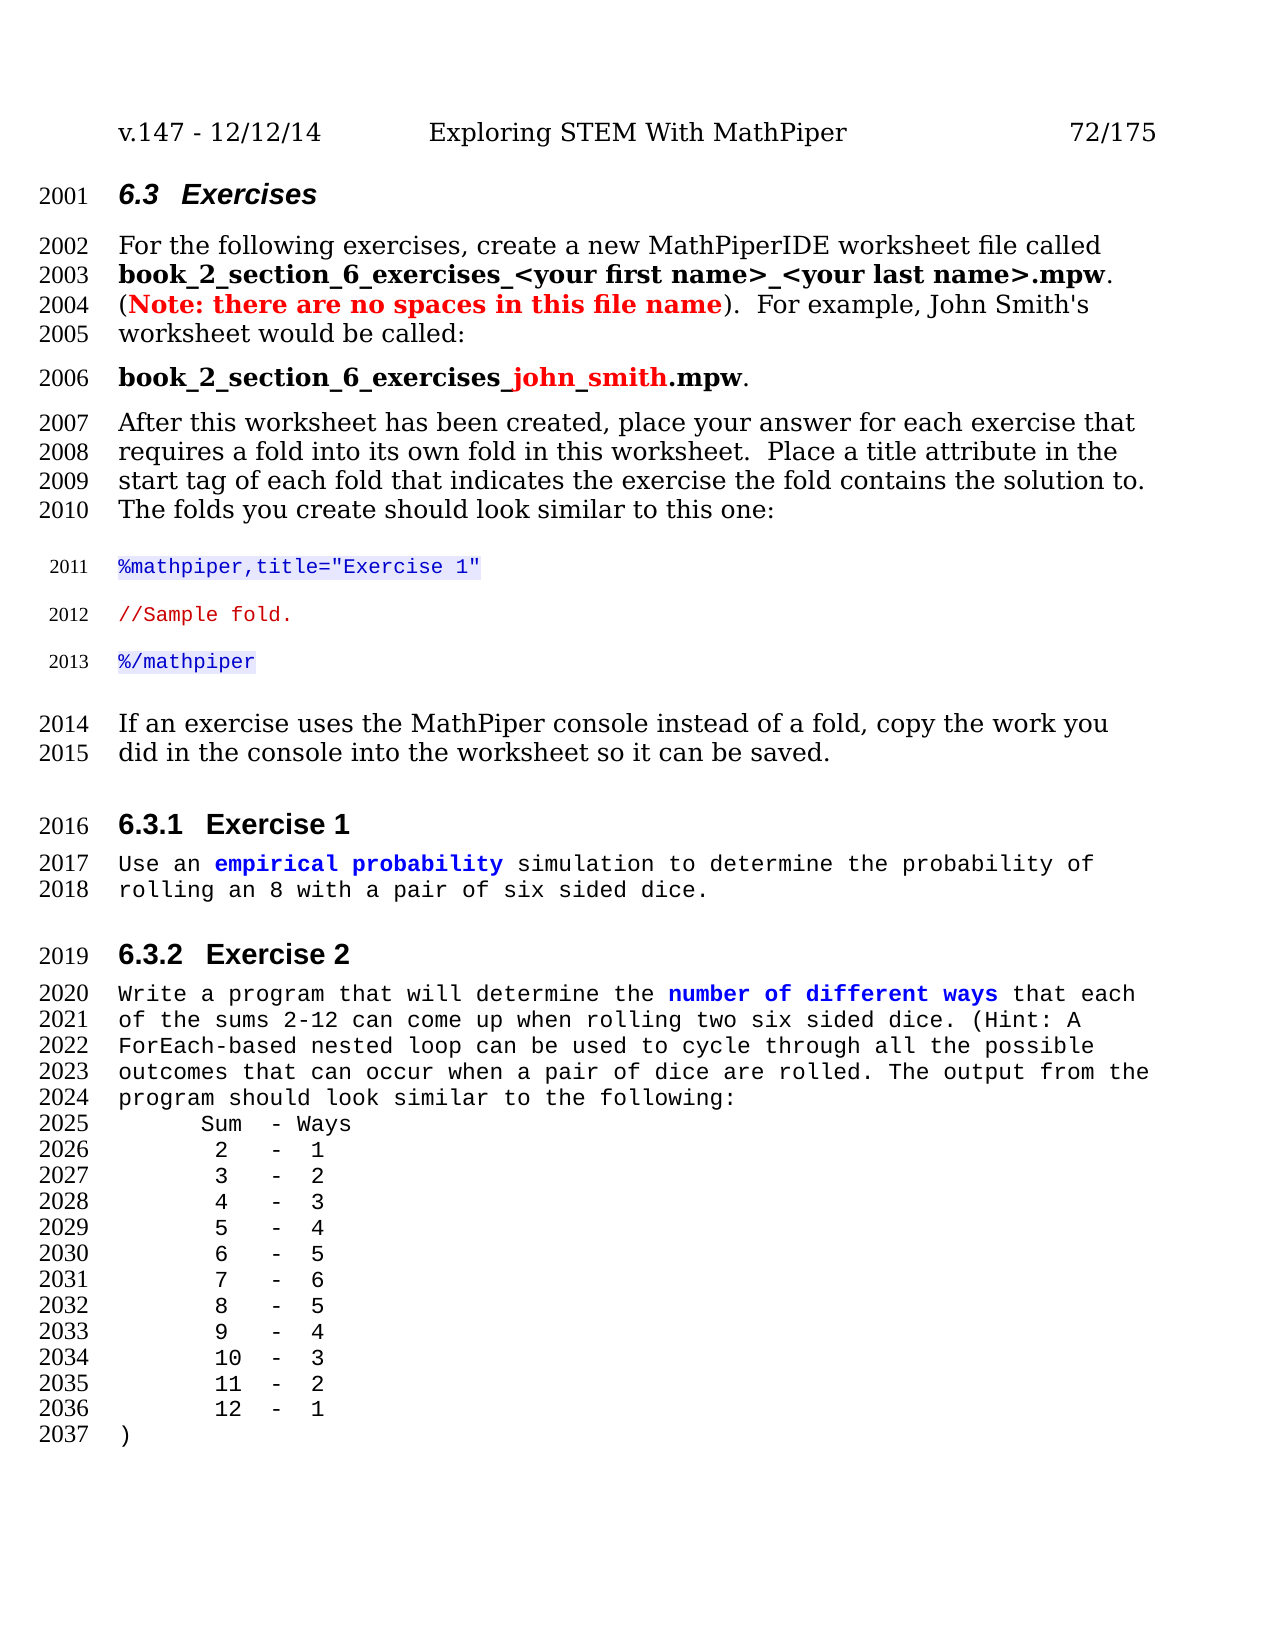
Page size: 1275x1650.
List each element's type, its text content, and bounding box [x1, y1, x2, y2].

text 2 - 1 [118, 1138, 1157, 1164]
text %/mathpiper [118, 651, 1157, 674]
subtitle Exercise 1 [118, 807, 1157, 840]
text For the following exercises, create a new MathPiperIDE worksheet file called book_2_section_6_exercises_<your first name>_<your last name>.mpw. (Note: there are no spaces in this file name). For example, John Smith's worksheet would be called: [118, 231, 1157, 348]
text Use an empirical probability simulation to determine the probability of rolling an 8 with a pair of six sided dice. [118, 852, 1157, 904]
text 11 - 2 [118, 1372, 1157, 1398]
text Sum - Ways [118, 1112, 1157, 1138]
text 9 - 4 [118, 1320, 1157, 1346]
text 6 - 5 [118, 1242, 1157, 1268]
text 12 - 1 [118, 1398, 1157, 1424]
text 4 - 3 [118, 1190, 1157, 1216]
subtitle Exercises [118, 177, 1157, 210]
text //Sample fold. [118, 604, 1157, 627]
text Write a program that will determine the number of different ways that each of the sums 2-12 can come up when rolling two six sided dice. (Hint: A ForEach-based nested loop can be used to cycle through all the possible outcomes that can occur when a pair of dice are rolled. The output from the program should look similar to the following: [118, 983, 1157, 1112]
text 7 - 6 [118, 1268, 1157, 1294]
text 3 - 2 [118, 1164, 1157, 1190]
text book_2_section_6_exercises_john_smith.mpw. [118, 363, 1157, 393]
text 10 - 3 [118, 1346, 1157, 1372]
text 8 - 5 [118, 1294, 1157, 1320]
text %mathpiper,title="Exercise 1" [118, 556, 1157, 580]
text 5 - 4 [118, 1216, 1157, 1242]
text If an exercise uses the MathPiper console instead of a fold, copy the work you did in the console into the worksheet so it can be saved. [118, 709, 1157, 768]
subtitle Exercise 2 [118, 937, 1157, 971]
text ) [118, 1424, 1157, 1450]
text After this worksheet has been created, place your answer for each exercise that requires a fold into its own fold in this worksheet. Place a title attribute in the start tag of each fold that indicates the exercise the fold contains the solution to. The folds you create should look similar to this one: [118, 408, 1157, 524]
